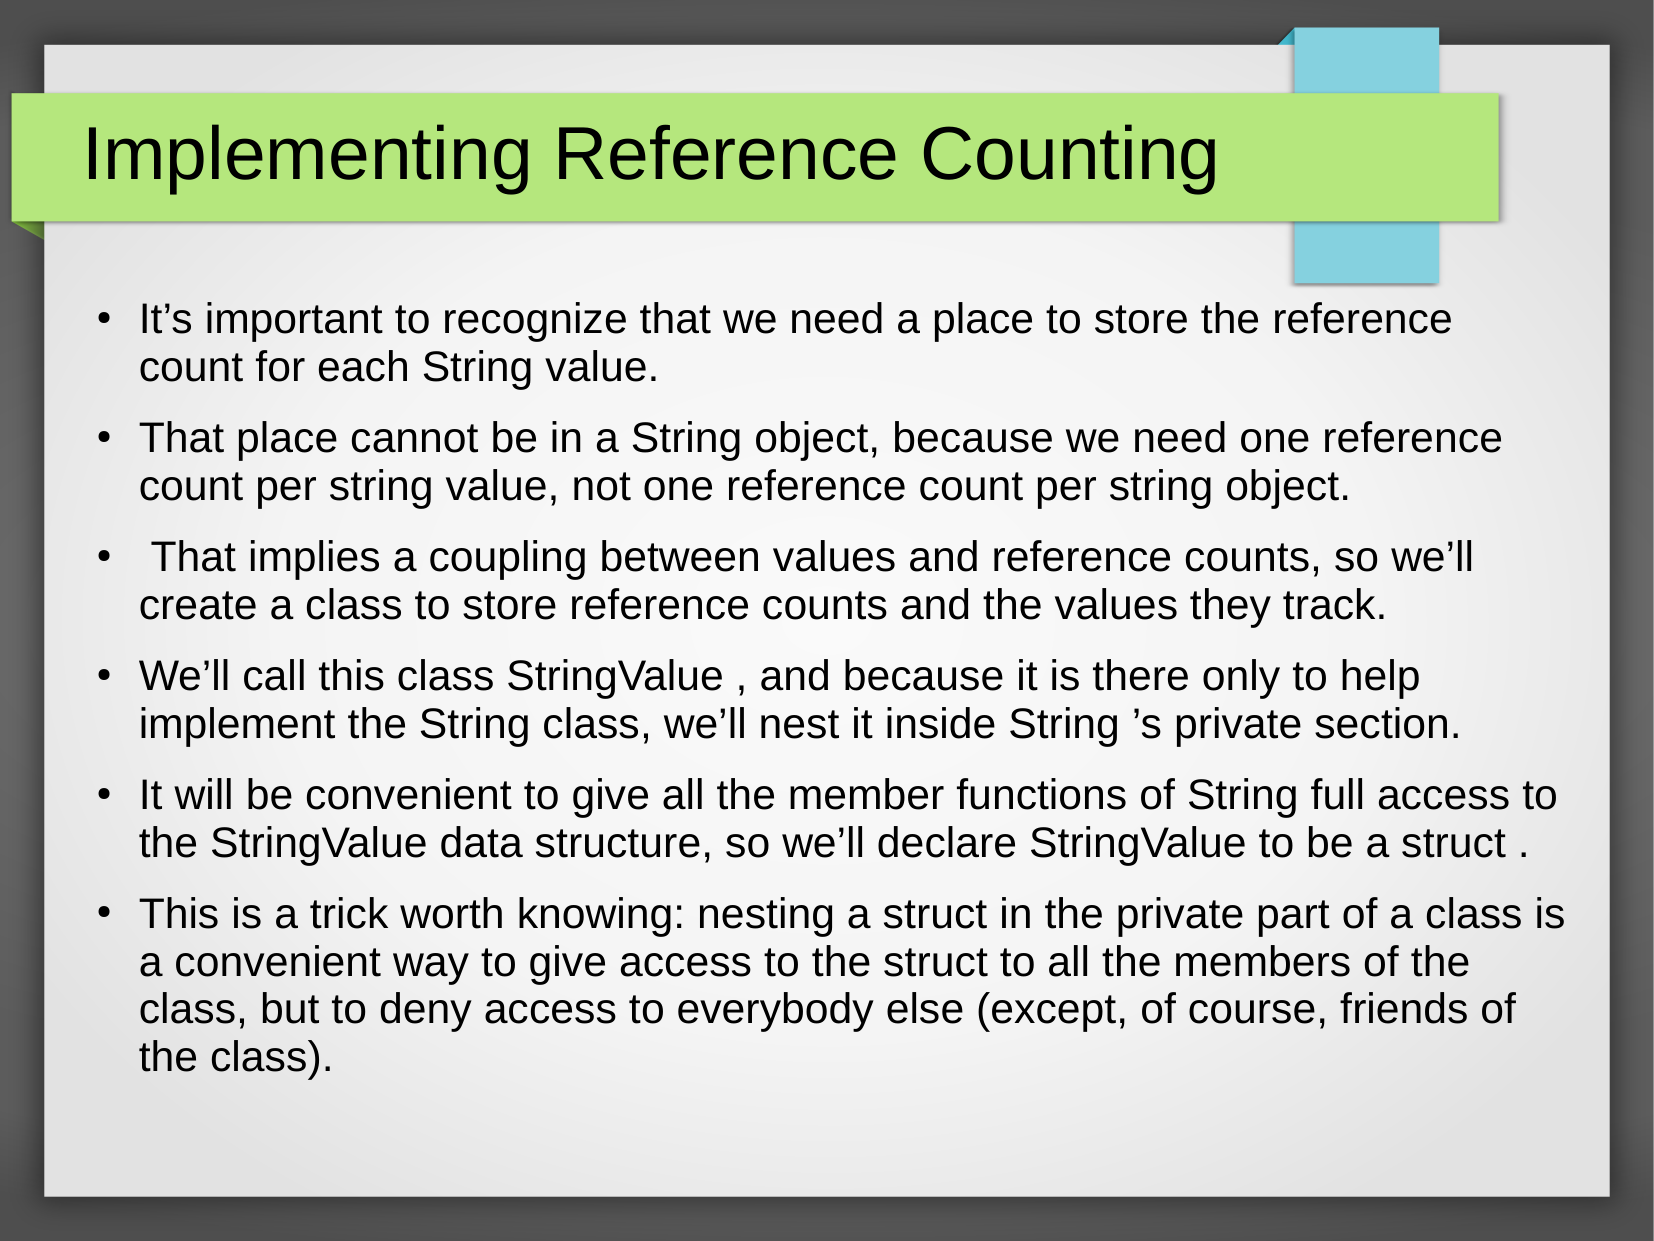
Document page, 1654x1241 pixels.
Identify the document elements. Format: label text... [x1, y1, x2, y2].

picture [0, 0, 1654, 1241]
title Implementing Reference Counting [82, 94, 1264, 213]
list It’s important to recognize that we need a place to store the reference count for each String value. That place cannot be in a String object, because we need one reference count per string value, not one reference count per string object. That implies a coupling between values and reference counts, so we’ll create a class to store reference counts and the values they track. We’ll call this class StringValue , and because it is there only to help implement the String class, we’ll nest it inside String ’s private section. It will be convenient to give all the member functions of String full access to the StringValue data structure, so we’ll declare StringValue to be a struct . This is a trick worth knowing: nesting a struct in the private part of a class is a convenient way to give access to the struct to all the members of the class, but to deny access to everybody else (except, of course, friends of the class). [82, 295, 1571, 1130]
